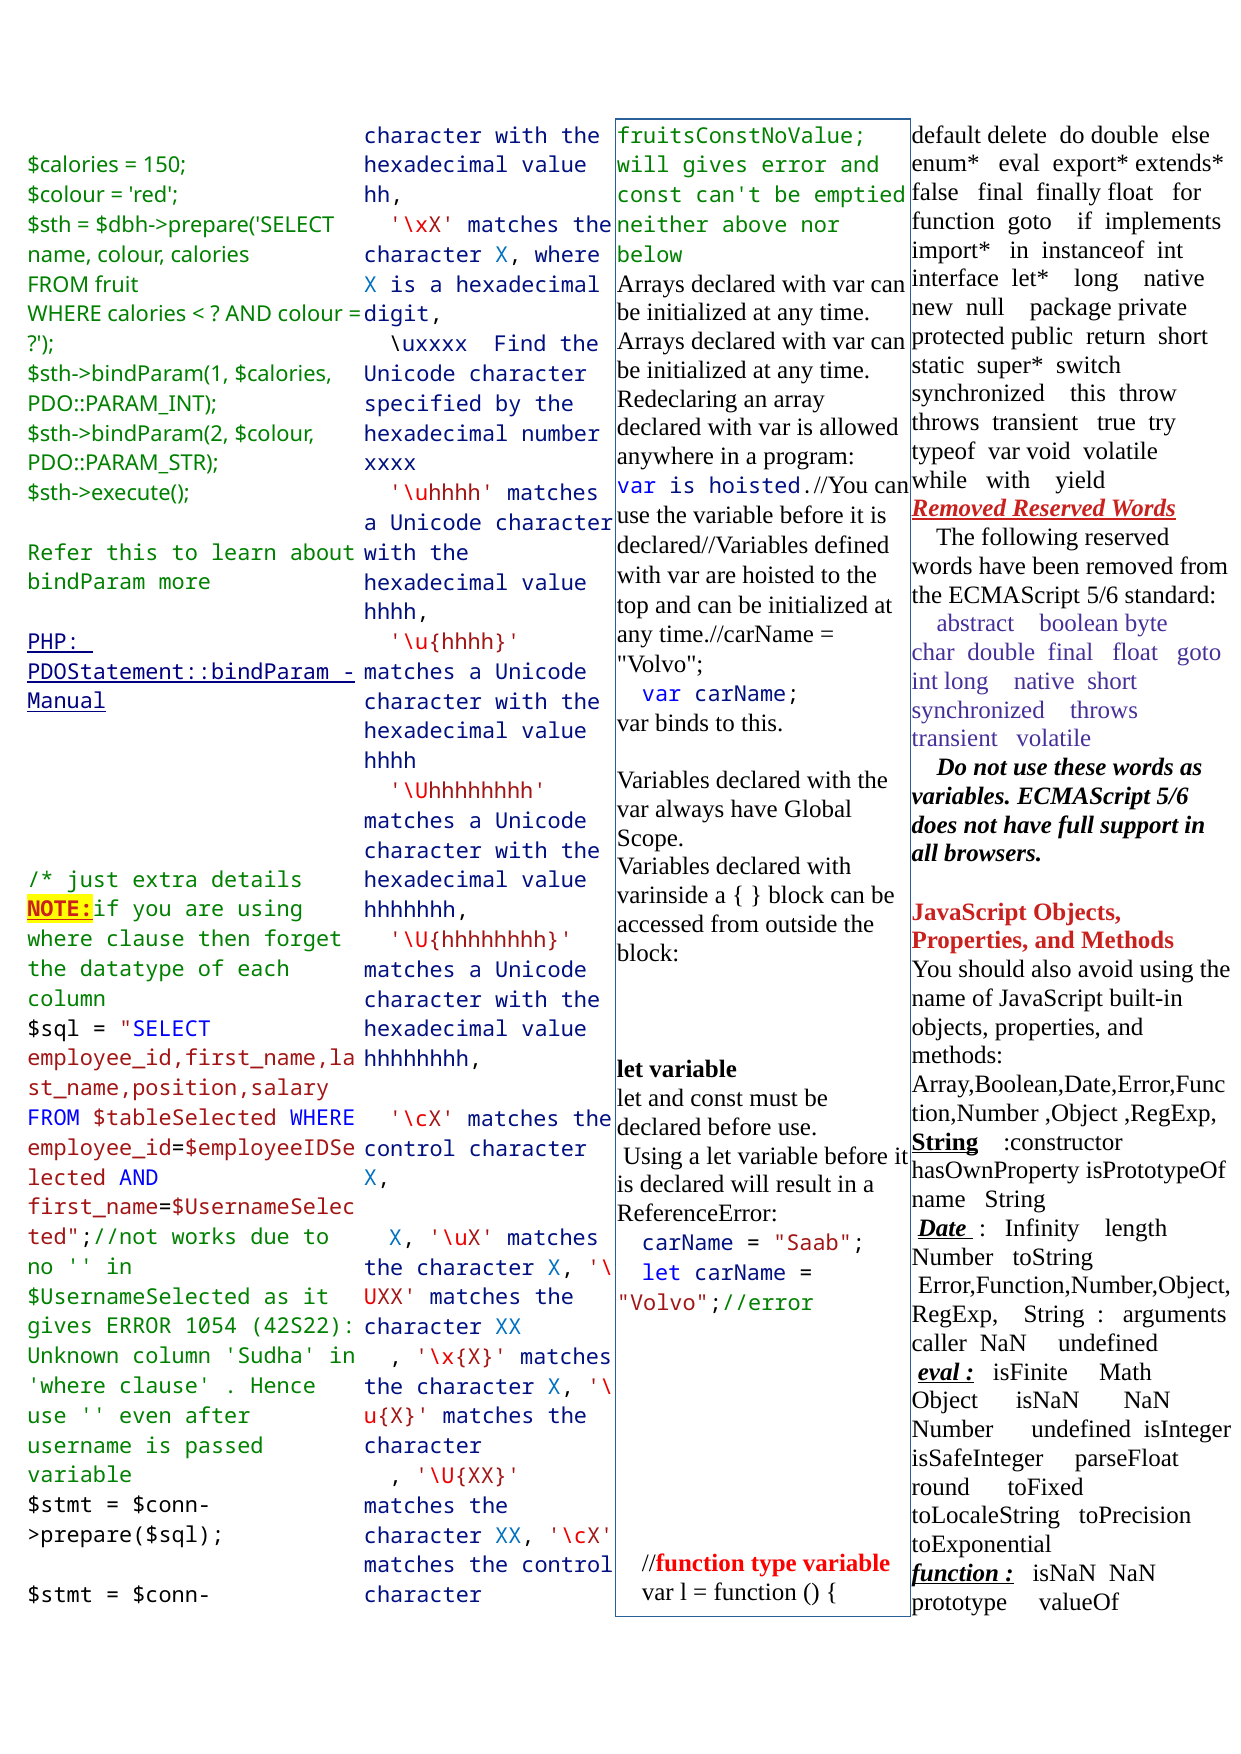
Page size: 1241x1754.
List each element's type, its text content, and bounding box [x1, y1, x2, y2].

table_header fruitsConstNoValue; will gives error and const can't be emptied neither above nor below Arrays declared with var can be initialized at any time. Arrays declared with var can be initialized at any time. Redeclaring an array declared with var is allowed anywhere in a program: var is hoisted.//You can use the variable before it is declared//Variables defined with var are hoisted to the top and can be initialized at any time.//carName = "Volvo"; var carName; var binds to this. Variables declared with the var always have Global Scope. Variables declared with varinside a { } block can be accessed from outside the block: let variable let and const must be declared before use. Using a let variable before it is declared will result in a ReferenceError: carName = "Saab"; let carName = "Volvo";//error //function type variable var l = function () { [616, 120, 910, 1616]
